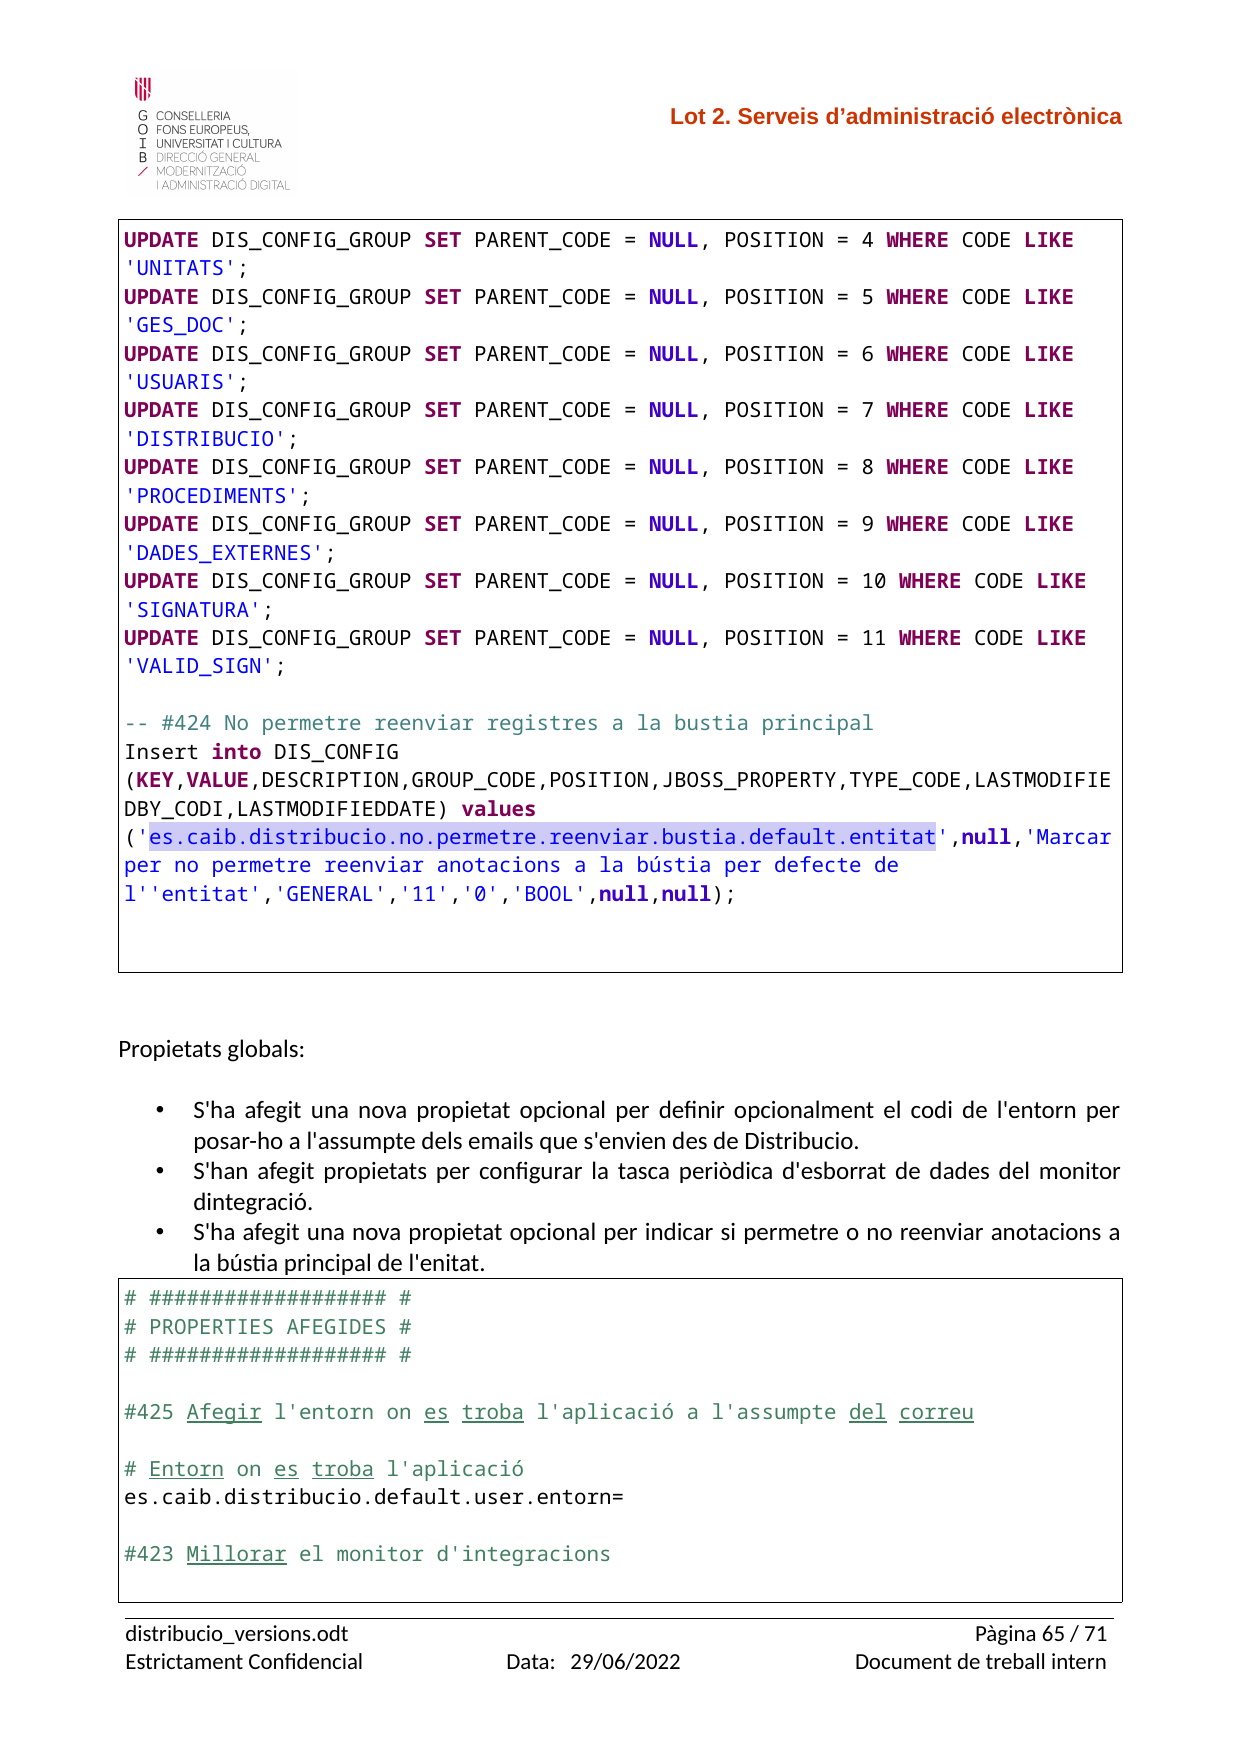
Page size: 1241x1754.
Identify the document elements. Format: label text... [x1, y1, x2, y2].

table_header # ################### # # PROPERTIES AFEGIDES # # ################### # #425 Afegir l'entorn on es troba l'aplicació a l'assumpte del correu # Entorn on es troba l'aplicació es.caib.distribucio.default.user.entorn= #423 Millorar el monitor d'integracions [119, 1279, 1122, 1602]
list S'ha afegit una nova propietat opcional per indicar si permetre o no reenviar anotacions a la bústia principal de l'enitat. [156, 1216, 1122, 1277]
table_header UPDATE DIS_CONFIG_GROUP SET PARENT_CODE = NULL, POSITION = 4 WHERE CODE LIKE 'UNITATS'; UPDATE DIS_CONFIG_GROUP SET PARENT_CODE = NULL, POSITION = 5 WHERE CODE LIKE 'GES_DOC'; UPDATE DIS_CONFIG_GROUP SET PARENT_CODE = NULL, POSITION = 6 WHERE CODE LIKE 'USUARIS'; UPDATE DIS_CONFIG_GROUP SET PARENT_CODE = NULL, POSITION = 7 WHERE CODE LIKE 'DISTRIBUCIO'; UPDATE DIS_CONFIG_GROUP SET PARENT_CODE = NULL, POSITION = 8 WHERE CODE LIKE 'PROCEDIMENTS'; UPDATE DIS_CONFIG_GROUP SET PARENT_CODE = NULL, POSITION = 9 WHERE CODE LIKE 'DADES_EXTERNES'; UPDATE DIS_CONFIG_GROUP SET PARENT_CODE = NULL, POSITION = 10 WHERE CODE LIKE 'SIGNATURA'; UPDATE DIS_CONFIG_GROUP SET PARENT_CODE = NULL, POSITION = 11 WHERE CODE LIKE 'VALID_SIGN'; -- #424 No permetre reenviar registres a la bustia principal Insert into DIS_CONFIG (KEY,VALUE,DESCRIPTION,GROUP_CODE,POSITION,JBOSS_PROPERTY,TYPE_CODE,LASTMODIFIEDBY_CODI,LASTMODIFIEDDATE) values ('es.caib.distribucio.no.permetre.reenviar.bustia.default.entitat',null,'Marcar per no permetre reenviar anotacions a la bústia per defecte de l''entitat','GENERAL','11','0','BOOL',null,null); [119, 220, 1122, 972]
list S'ha afegit una nova propietat opcional per definir opcionalment el codi de l'entorn per posar-ho a l'assumpte dels emails que s'envien des de Distribucio. [156, 1094, 1122, 1155]
list S'han afegit propietats per configurar la tasca periòdica d'esborrat de dades del monitor dintegració. [156, 1155, 1122, 1216]
picture [126, 70, 299, 197]
text Propietats globals: [118, 1033, 1122, 1064]
